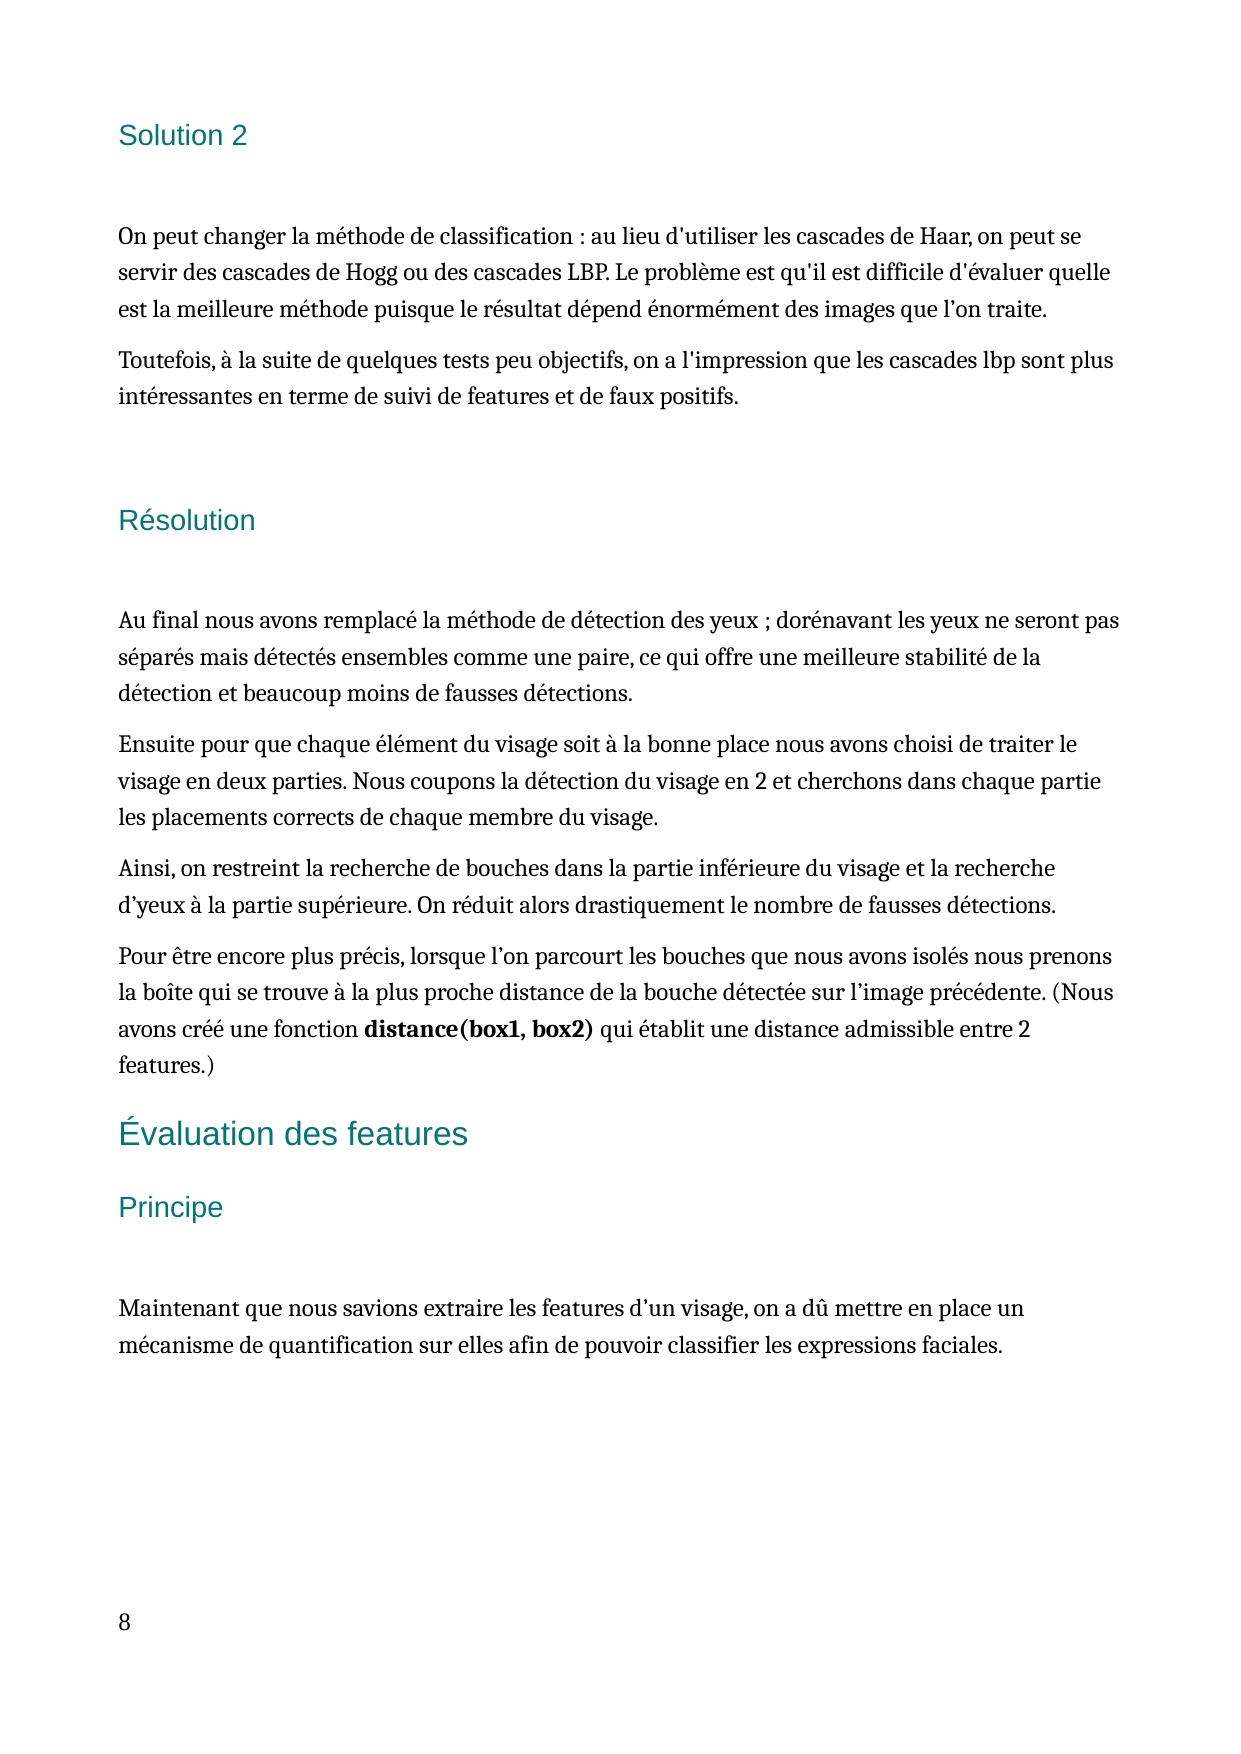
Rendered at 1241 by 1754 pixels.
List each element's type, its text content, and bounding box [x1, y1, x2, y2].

subtitle Solution 2 [118, 118, 1122, 152]
text Pour être encore plus précis, lorsque l’on parcourt les bouches que nous avons isolés nous prenons la boîte qui se trouve à la plus proche distance de la bouche détectée sur l’image précédente. (Nous avons créé une fonction distance(box1, box2) qui établit une distance admissible entre 2 features.) [118, 935, 1122, 1081]
text Toutefois, à la suite de quelques tests peu objectifs, on a l'impression que les cascades lbp sont plus intéressantes en terme de suivi de features et de faux positifs. [118, 339, 1122, 412]
text Au final nous avons remplacé la méthode de détection des yeux ; dorénavant les yeux ne seront pas séparés mais détectés ensembles comme une paire, ce qui offre une meilleure stabilité de la détection et beaucoup moins de fausses détections. [118, 600, 1122, 709]
text Ensuite pour que chaque élément du visage soit à la bonne place nous avons choisi de traiter le visage en deux parties. Nous coupons la détection du visage en 2 et cherchons dans chaque partie les placements corrects de chaque membre du visage. [118, 724, 1122, 833]
subtitle Évaluation des features [118, 1116, 1122, 1153]
text On peut changer la méthode de classification : au lieu d'utiliser les cascades de Haar, on peut se servir des cascades de Hogg ou des cascades LBP. Le problème est qu'il est difficile d'évaluer quelle est la meilleure méthode puisque le résultat dépend énormément des images que l’on traite. [118, 215, 1122, 324]
subtitle Résolution [118, 503, 1122, 536]
subtitle Principe [118, 1190, 1122, 1224]
text Maintenant que nous savions extraire les features d’un visage, on a dû mettre en place un mécanisme de quantification sur elles afin de pouvoir classifier les expressions faciales. [118, 1287, 1122, 1360]
text Ainsi, on restreint la recherche de bouches dans la partie inférieure du visage et la recherche d’yeux à la partie supérieure. On réduit alors drastiquement le nombre de fausses détections. [118, 848, 1122, 921]
